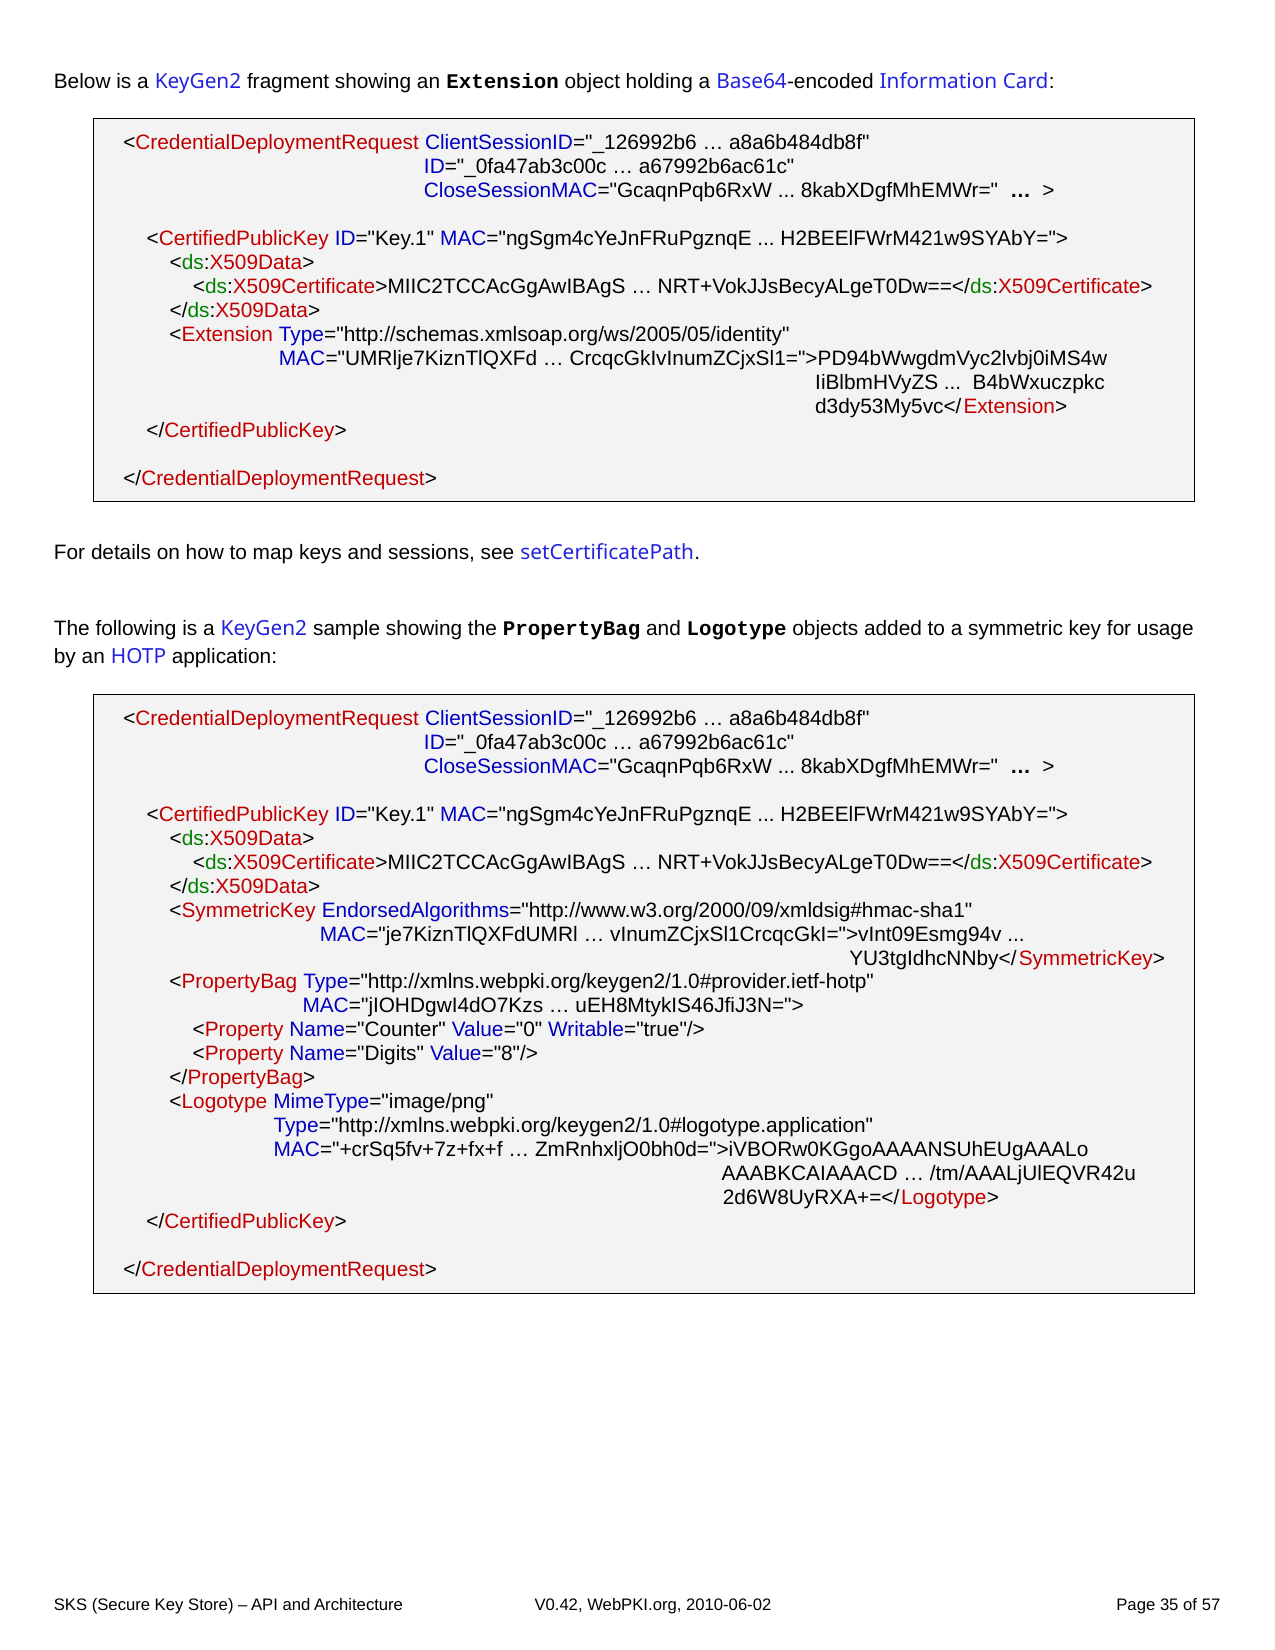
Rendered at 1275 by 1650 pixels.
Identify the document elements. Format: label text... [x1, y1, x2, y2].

table_header <CredentialDeploymentRequest ClientSessionID="_126992b6 … a8a6b484db8f" ID="_0fa47ab3c00c … a67992b6ac61c" CloseSessionMAC="GcaqnPqb6RxW ... 8kabXDgfMhEMWr=" … > <CertifiedPublicKey ID="Key.1" MAC="ngSgm4cYeJnFRuPgznqE ... H2BEElFWrM421w9SYAbY="> <ds:X509Data> <ds:X509Certificate>MIIC2TCCAcGgAwIBAgS … NRT+VokJJsBecyALgeT0Dw==</ds:X509Certificate> </ds:X509Data> <SymmetricKey EndorsedAlgorithms="http://www.w3.org/2000/09/xmldsig#hmac-sha1" MAC="je7KiznTlQXFdUMRl … vInumZCjxSl1CrcqcGkI=">vInt09Esmg94v ... YU3tgIdhcNNby</SymmetricKey> <PropertyBag Type="http://xmlns.webpki.org/keygen2/1.0#provider.ietf-hotp" MAC="jIOHDgwI4dO7Kzs … uEH8MtykIS46JfiJ3N="> <Property Name="Counter" Value="0" Writable="true"/> <Property Name="Digits" Value="8"/> </PropertyBag> <Logotype MimeType="image/png" Type="http://xmlns.webpki.org/keygen2/1.0#logotype.application" MAC="+crSq5fv+7z+fx+f … ZmRnhxljO0bh0d=">iVBORw0KGgoAAAANSUhEUgAAALo AAABKCAIAAACD … /tm/AAALjUlEQVR42u 2d6W8UyRXA+=</Logotype> </CertifiedPublicKey> </CredentialDeploymentRequest> [94, 695, 1194, 1293]
text For details on how to map keys and sessions, see setCertificatePath. [54, 537, 1221, 566]
text The following is a KeyGen2 sample showing the PropertyBag and Logotype objects added to a symmetric key for usage by an HOTP application: [54, 613, 1221, 694]
text Below is a KeyGen2 fragment showing an Extension object holding a Base64-encoded Information Card: [54, 66, 1221, 118]
table_header <CredentialDeploymentRequest ClientSessionID="_126992b6 … a8a6b484db8f" ID="_0fa47ab3c00c … a67992b6ac61c" CloseSessionMAC="GcaqnPqb6RxW ... 8kabXDgfMhEMWr=" … > <CertifiedPublicKey ID="Key.1" MAC="ngSgm4cYeJnFRuPgznqE ... H2BEElFWrM421w9SYAbY="> <ds:X509Data> <ds:X509Certificate>MIIC2TCCAcGgAwIBAgS … NRT+VokJJsBecyALgeT0Dw==</ds:X509Certificate> </ds:X509Data> <Extension Type="http://schemas.xmlsoap.org/ws/2005/05/identity" MAC="UMRlje7KiznTlQXFd … CrcqcGkIvInumZCjxSl1=">PD94bWwgdmVyc2lvbj0iMS4w IiBlbmHVyZS ... B4bWxuczpkc d3dy53My5vc</Extension> </CertifiedPublicKey> </CredentialDeploymentRequest> [94, 119, 1194, 501]
